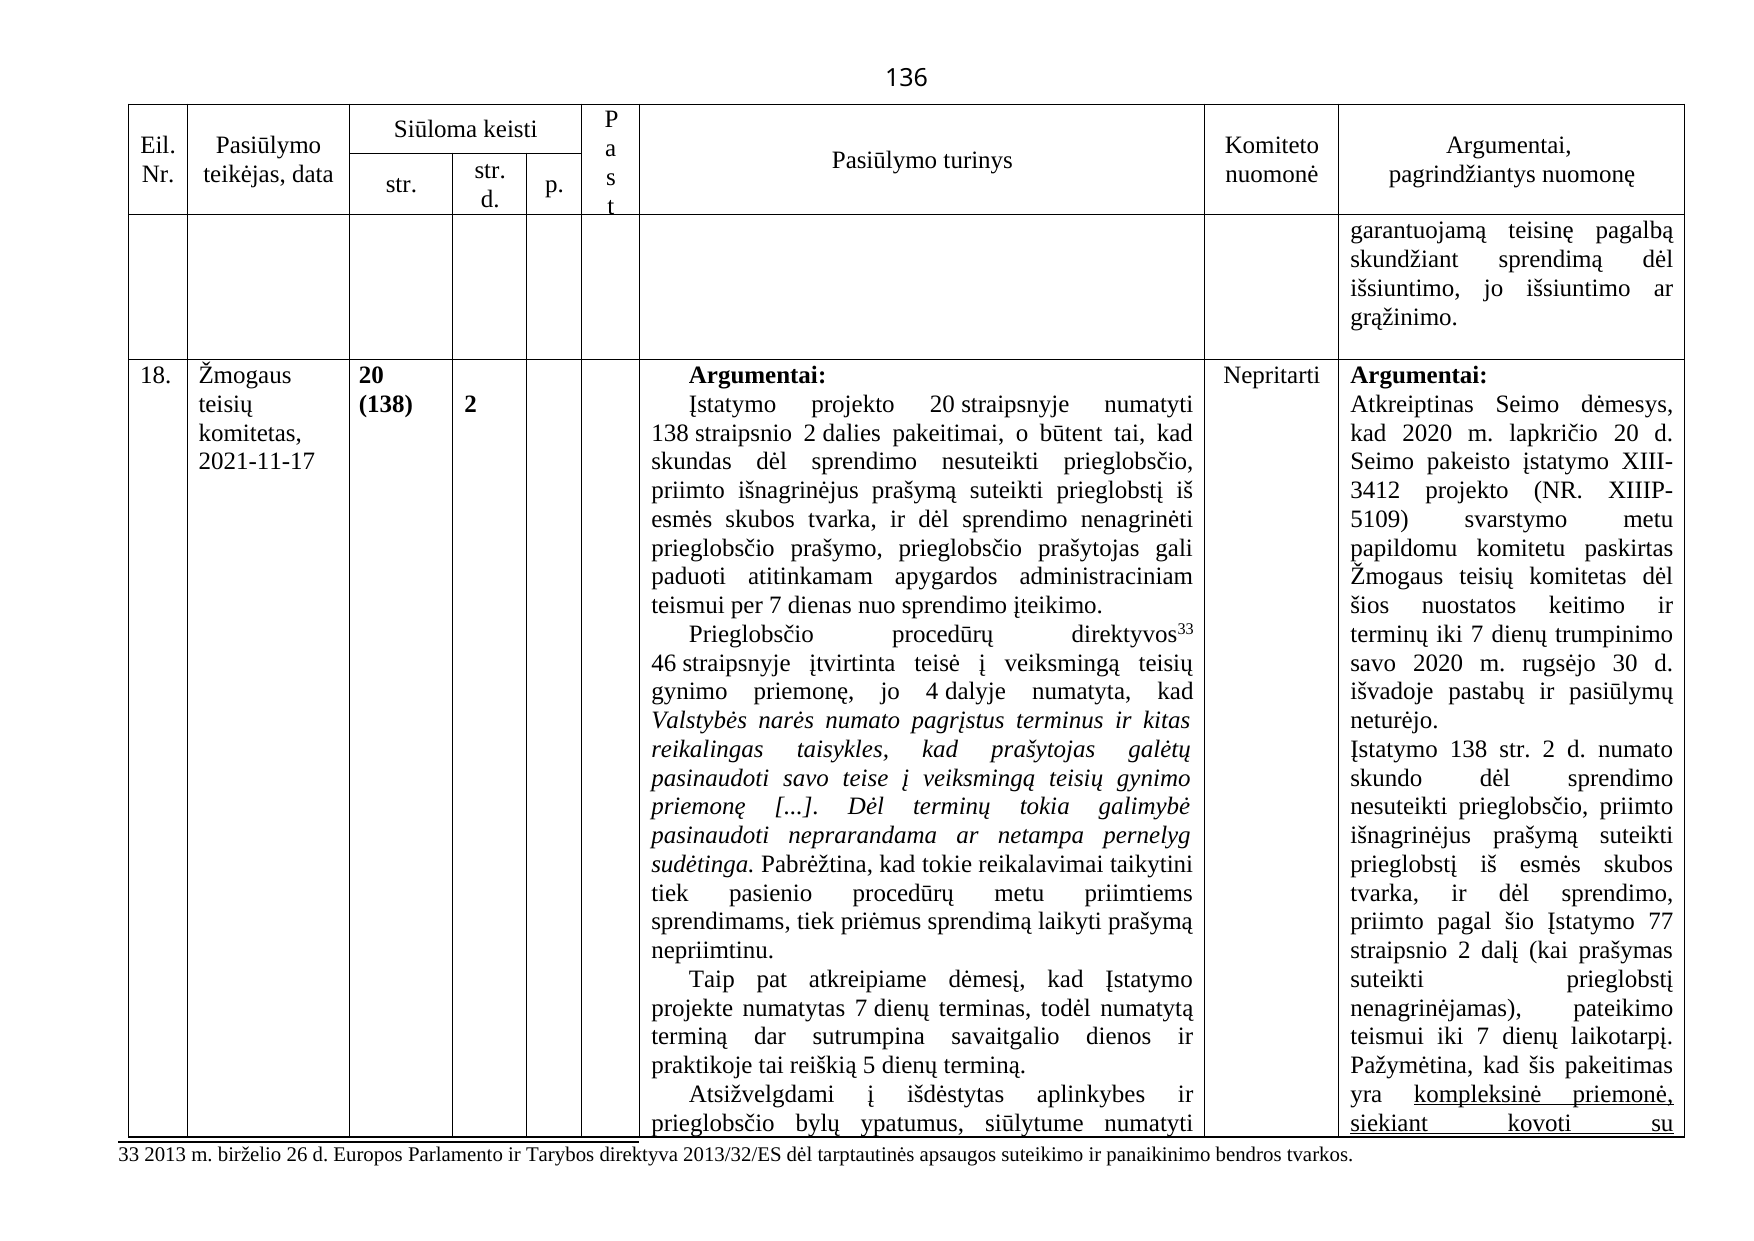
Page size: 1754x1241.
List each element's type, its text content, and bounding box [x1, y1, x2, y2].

table_header Siūloma keisti [350, 105, 581, 153]
table_cell str. d. [453, 154, 526, 214]
table_cell Argumentai: Atkreiptinas Seimo dėmesys, kad 2020 m. lapkričio 20 d. Seimo pakeisto įstatymo XIII-3412 projekto (NR. XIIIP-5109) svarstymo metu papildomu komitetu paskirtas Žmogaus teisių komitetas dėl šios nuostatos keitimo ir terminų iki 7 dienų trumpinimo savo 2020 m. rugsėjo 30 d. išvadoje pastabų ir pasiūlymų neturėjo. Įstatymo 138 str. 2 d. numato skundo dėl sprendimo nesuteikti prieglobsčio, priimto išnagrinėjus prašymą suteikti prieglobstį iš esmės skubos tvarka, ir dėl sprendimo, priimto pagal šio Įstatymo 77 straipsnio 2 dalį (kai prašymas suteikti prieglobstį nenagrinėjamas), pateikimo teismui iki 7 dienų laikotarpį. Pažymėtina, kad šis pakeitimas yra kompleksinė priemonė, siekiant kovoti su [1339, 360, 1684, 1136]
table_cell [582, 360, 639, 1136]
table_cell [527, 360, 581, 1136]
table_cell [188, 215, 349, 359]
table_cell [640, 215, 1204, 359]
table_cell [582, 215, 639, 359]
table_cell 2 [453, 360, 526, 1136]
table_cell Žmogaus teisių komitetas, 2021-11-17 [188, 360, 349, 1136]
table_cell [129, 215, 187, 359]
table_cell 20 (138) [350, 360, 452, 1136]
table_cell [453, 215, 526, 359]
table_cell Argumentai: Įstatymo projekto 20 straipsnyje numatyti 138 straipsnio 2 dalies pakeitimai, o būtent tai, kad skundas dėl sprendimo nesuteikti prieglobsčio, priimto išnagrinėjus prašymą suteikti prieglobstį iš esmės skubos tvarka, ir dėl sprendimo nenagrinėti prieglobsčio prašymo, prieglobsčio prašytojas gali paduoti atitinkamam apygardos administraciniam teismui per 7 dienas nuo sprendimo įteikimo. Prieglobsčio procedūrų direktyvos 46 straipsnyje įtvirtinta teisė į veiksmingą teisių gynimo priemonę, jo 4 dalyje numatyta, kad Valstybės narės numato pagrįstus terminus ir kitas reikalingas taisykles, kad prašytojas galėtų pasinaudoti savo teise į veiksmingą teisių gynimo priemonę [...]. Dėl terminų tokia galimybė pasinaudoti neprarandama ar netampa pernelyg sudėtinga. Pabrėžtina, kad tokie reikalavimai taikytini tiek pasienio procedūrų metu priimtiems sprendimams, tiek priėmus sprendimą laikyti prašymą nepriimtinu. Taip pat atkreipiame dėmesį, kad Įstatymo projekte numatytas 7 dienų terminas, todėl numatytą terminą dar sutrumpina savaitgalio dienos ir praktikoje tai reiškią 5 dienų terminą. Atsižvelgdami į išdėstytas aplinkybes ir prieglobsčio bylų ypatumus, siūlytume numatyti [640, 360, 1204, 1136]
table_cell 18. [129, 360, 187, 1136]
table_header Eil. Nr. [129, 105, 187, 214]
table_cell [1205, 215, 1338, 359]
table_cell [350, 215, 452, 359]
table_header Komiteto nuomonė [1205, 105, 1338, 214]
table_cell p. [527, 154, 581, 214]
table_header Pasiūlymo teikėjas, data [188, 105, 349, 214]
table_header Argumentai, pagrindžiantys nuomonę [1339, 105, 1684, 214]
table_header Pasiūlymo turinys [640, 105, 1204, 214]
table_header Pastabos [582, 105, 639, 214]
table_cell str. [350, 154, 452, 214]
table_cell [527, 215, 581, 359]
table_cell Nepritarti [1205, 360, 1338, 1136]
